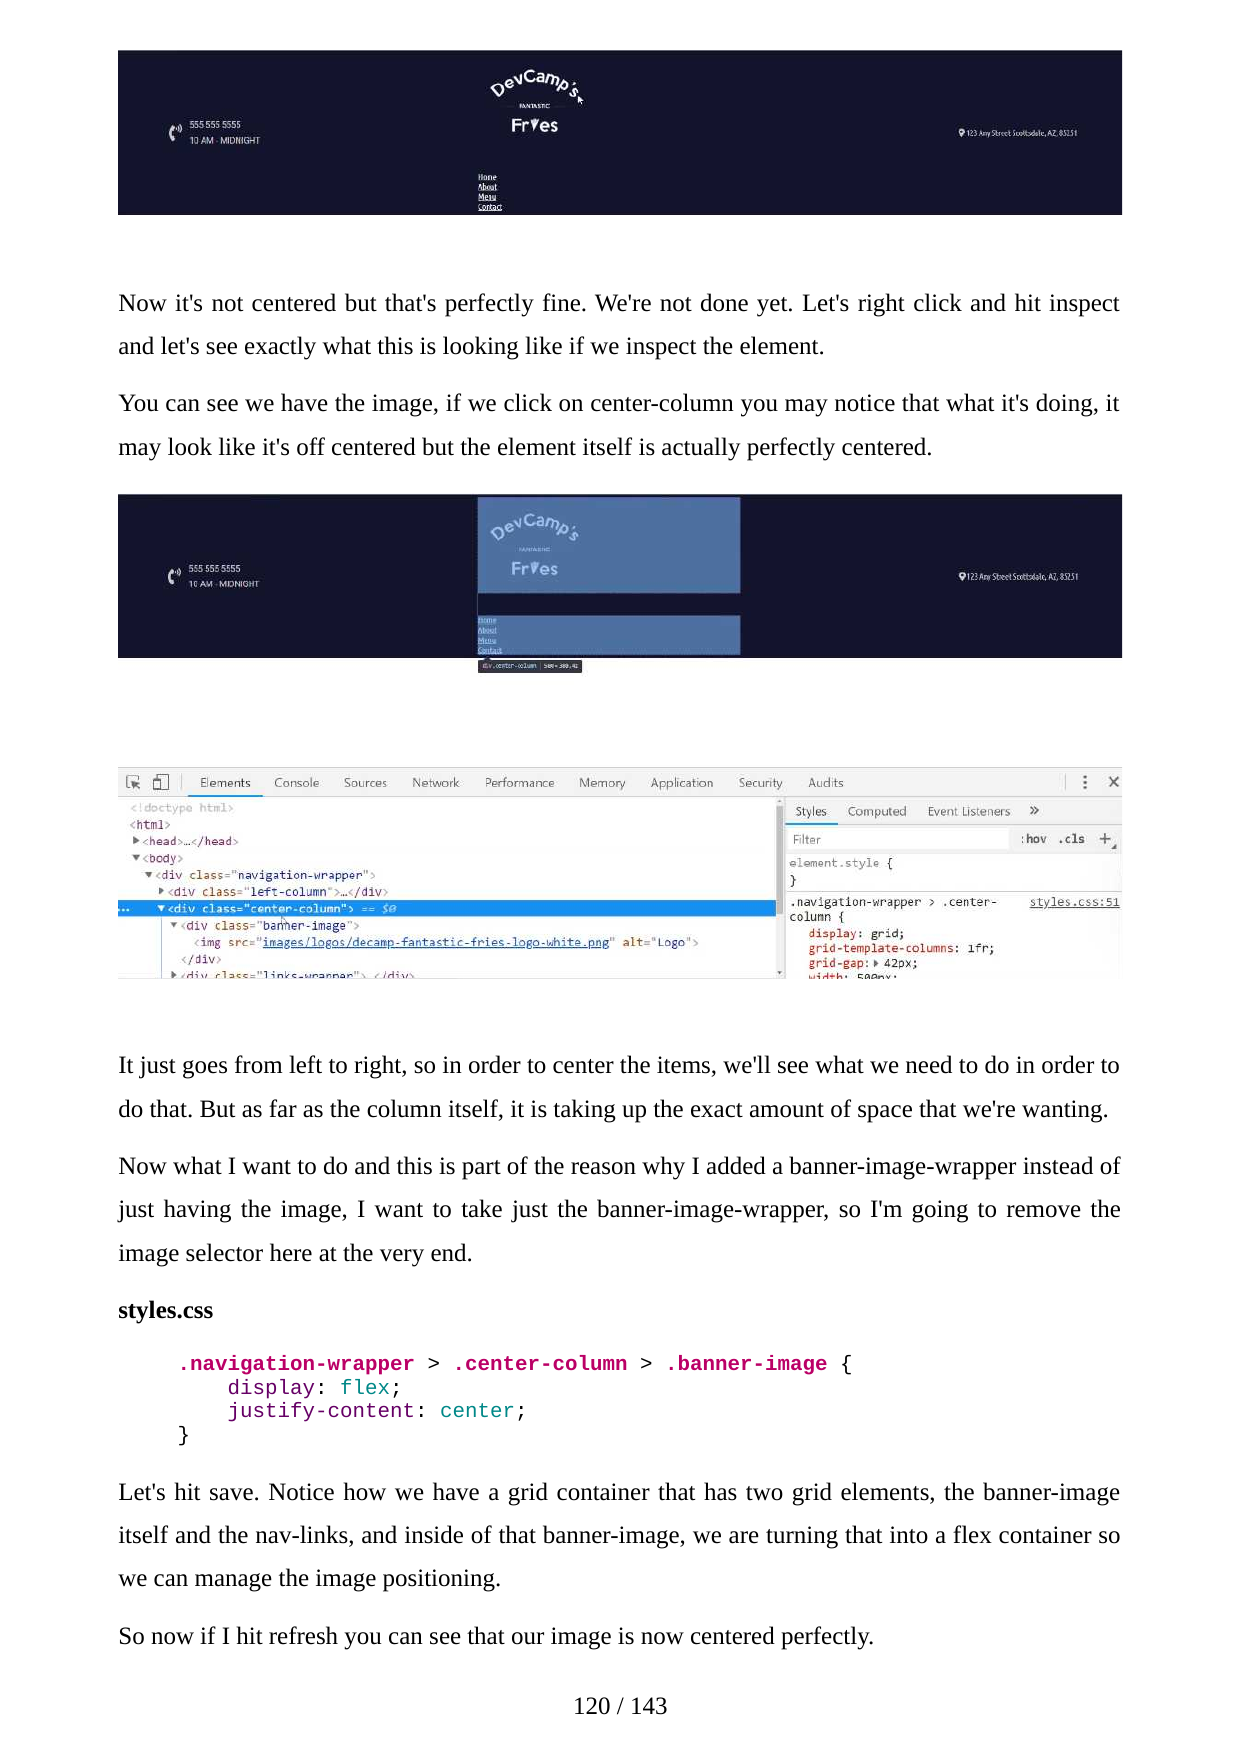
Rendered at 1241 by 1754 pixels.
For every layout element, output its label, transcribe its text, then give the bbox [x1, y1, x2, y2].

text display: flex; [177, 1377, 1122, 1400]
picture [118, 50, 1123, 216]
text Let's hit save. Notice how we have a grid container that has two grid elements, the banner-image itself and the nav-links, and inside of that banner-image, we are turning that into a flex container so we can manage the image positioning. [118, 1477, 1122, 1592]
text styles.css [118, 1295, 1122, 1324]
text You can see we have the image, if we click on center-column you may notice that what it's doing, it may look like it's off centered but the element itself is actually perfectly centered. [118, 388, 1122, 460]
text Now what I want to do and this is part of the reason why I added a banner-image-wrapper instead of just having the image, I want to take just the banner-image-wrapper, so I'm going to remove the image selector here at the very end. [118, 1151, 1122, 1266]
picture [118, 493, 1123, 979]
text So now if I hit refresh you can see that our image is now centered perfectly. [118, 1621, 1122, 1650]
text } [177, 1424, 1122, 1448]
text .navigation-wrapper > .center-column > .banner-image { [177, 1353, 1122, 1377]
text justify-content: center; [177, 1400, 1122, 1424]
text It just goes from left to right, so in order to center the items, we'll see what we need to do in order to do that. But as far as the column itself, it is taking up the exact amount of space that we're wanting. [118, 1051, 1122, 1122]
text Now it's not centered but that's perfectly fine. We're not done yet. Let's right click and hit inspect and let's see exactly what this is looking like if we inspect the element. [118, 288, 1122, 359]
